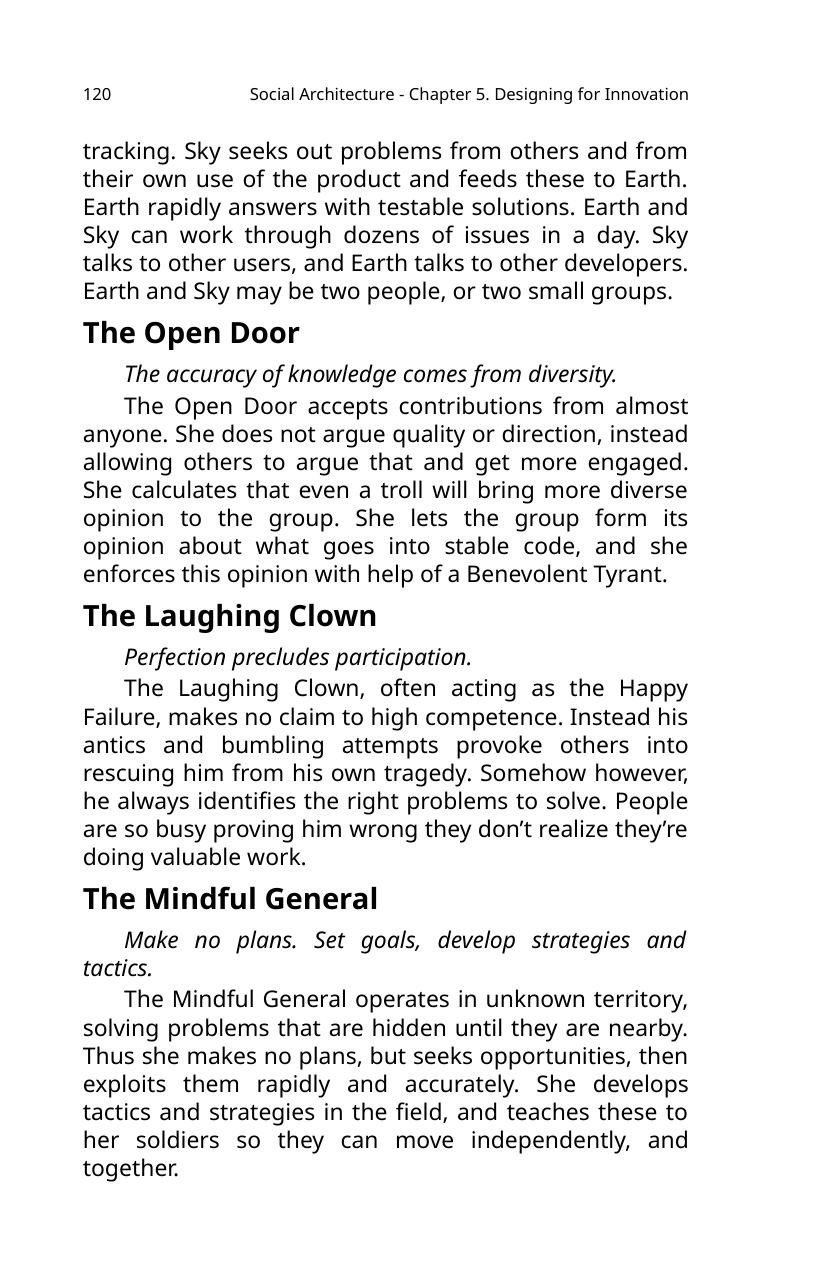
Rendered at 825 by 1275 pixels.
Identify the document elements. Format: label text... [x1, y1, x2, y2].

text Make no plans. Set goals, develop strategies and tactics. [83, 924, 689, 983]
text The accuracy of knowledge comes from diversity. [83, 358, 689, 389]
text Perfection precludes participation. [83, 641, 689, 672]
text tracking. Sky seeks out problems from others and from their own use of the product and feeds these to Earth. Earth rapidly answers with testable solutions. Earth and Sky can work through dozens of issues in a day. Sky talks to other users, and Earth talks to other developers. Earth and Sky may be two people, or two small groups. [83, 135, 689, 307]
text The Mindful General operates in unknown territory, solving problems that are hidden until they are nearby. Thus she makes no plans, but seeks opportunities, then exploits them rapidly and accurately. She develops tactics and strategies in the field, and teaches these to her soldiers so they can move independently, and together. [83, 983, 689, 1183]
subtitle The Open Door [83, 313, 689, 352]
text The Open Door accepts contributions from almost anyone. She does not argue quality or direction, instead allowing others to argue that and get more engaged. She calculates that even a troll will bring more diverse opinion to the group. She lets the group form its opinion about what goes into stable code, and she enforces this opinion with help of a Benevolent Tyrant. [83, 389, 689, 589]
text The Laughing Clown, often acting as the Happy Failure, makes no claim to high competence. Instead his antics and bumbling attempts provoke others into rescuing him from his own tragedy. Somehow however, he always identifies the right problems to solve. People are so busy proving him wrong they don’t realize they’re doing valuable work. [83, 672, 689, 872]
subtitle The Laughing Clown [83, 596, 689, 635]
subtitle The Mindful General [83, 878, 689, 918]
